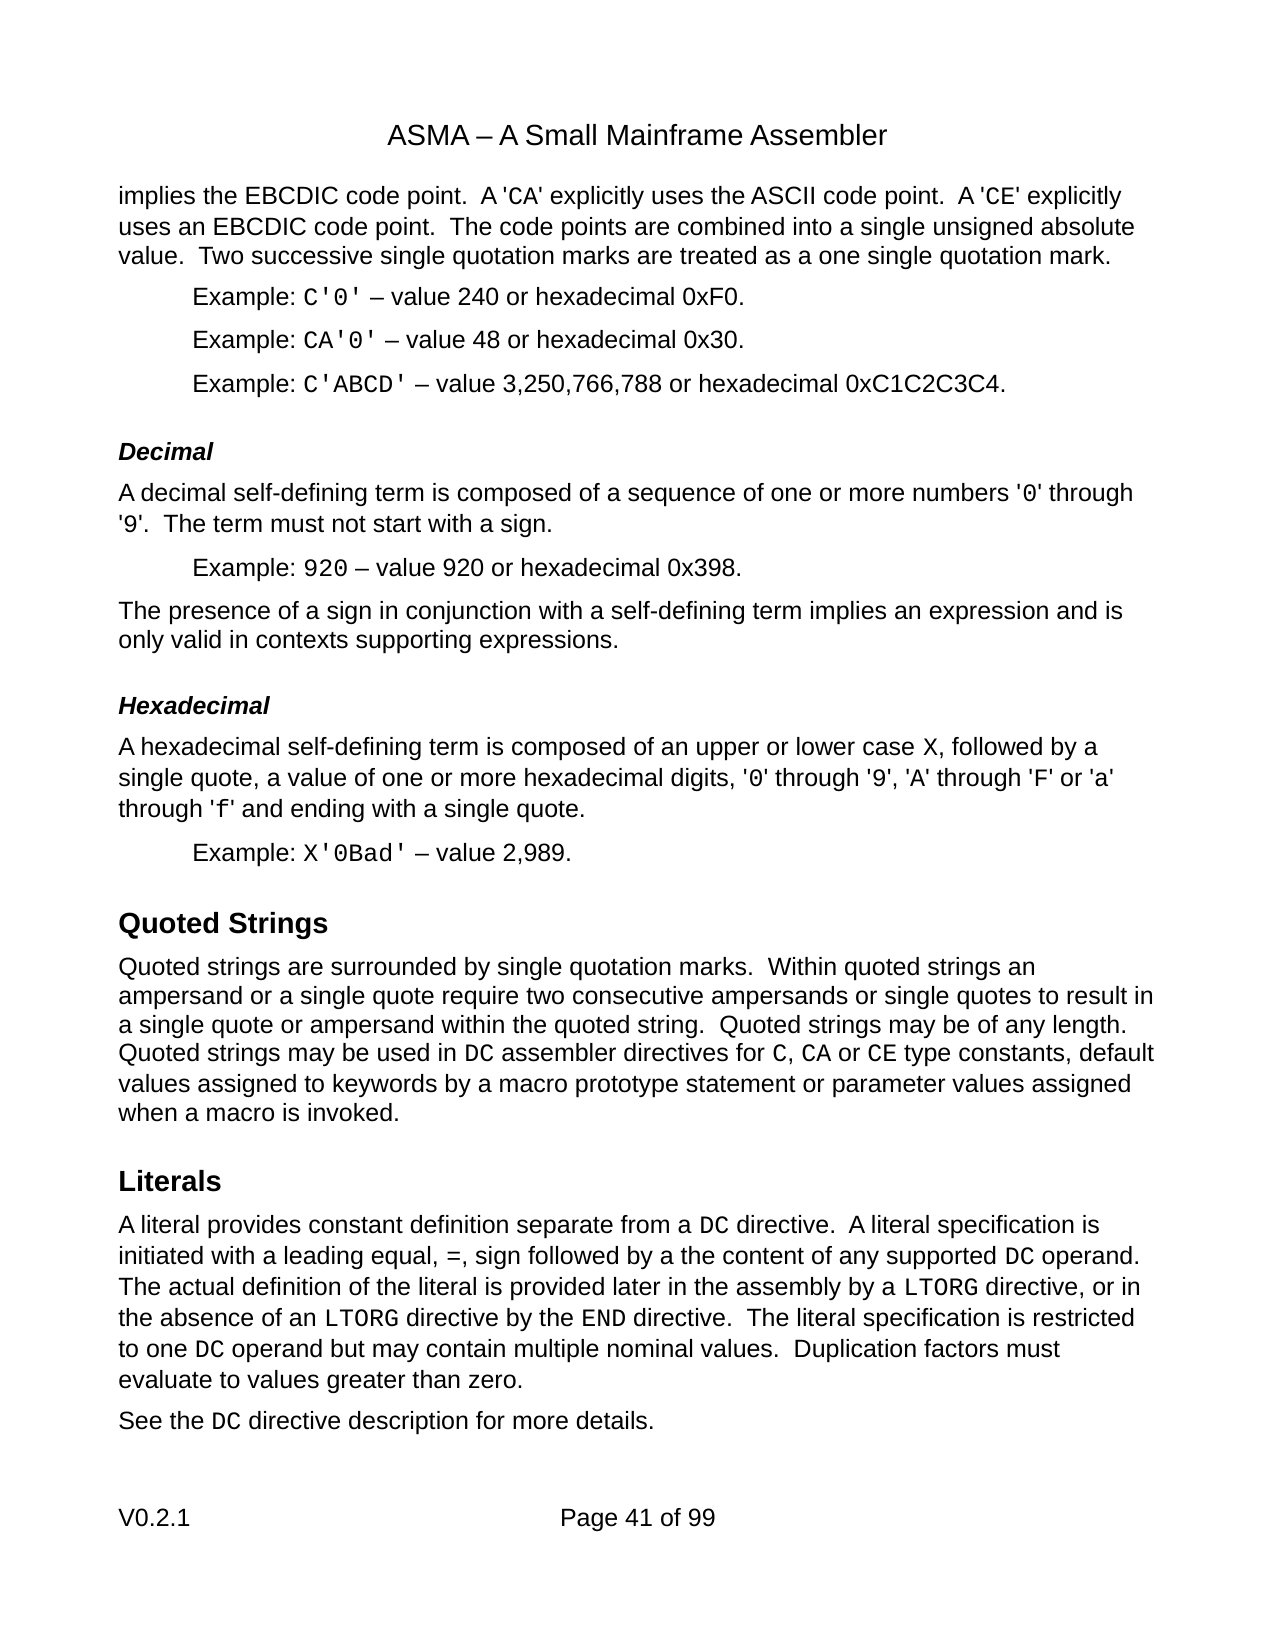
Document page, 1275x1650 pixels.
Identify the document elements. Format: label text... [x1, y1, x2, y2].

text Example: C'ABCD' – value 3,250,766,788 or hexadecimal 0xC1C2C3C4. [192, 369, 1157, 400]
text Example: X'0Bad' – value 2,989. [192, 838, 1157, 868]
text A hexadecimal self-defining term is composed of an upper or lower case X, followed by a single quote, a value of one or more hexadecimal digits, '0' through '9', 'A' through 'F' or 'a' through 'f' and ending with a single quote. [118, 732, 1157, 825]
subtitle Literals [118, 1164, 1157, 1198]
subtitle Quoted Strings [118, 906, 1157, 939]
text A literal provides constant definition separate from a DC directive. A literal specification is initiated with a leading equal, =, sign followed by a the content of any supported DC operand. The actual definition of the literal is provided later in the assembly by a LTORG directive, or in the absence of an LTORG directive by the END directive. The literal specification is restricted to one DC operand but may contain multiple nominal values. Duplication factors must evaluate to values greater than zero. [118, 1210, 1157, 1394]
text Quoted strings are surrounded by single quotation marks. Within quoted strings an ampersand or a single quote require two consecutive ampersands or single quotes to result in a single quote or ampersand within the quoted string. Quoted strings may be of any length. Quoted strings may be used in DC assembler directives for C, CA or CE type constants, default values assigned to keywords by a macro prototype statement or parameter values assigned when a macro is invoked. [118, 952, 1157, 1127]
text implies the EBCDIC code point. A 'CA' explicitly uses the ASCII code point. A 'CE' explicitly uses an EBCDIC code point. The code points are combined into a single unsigned absolute value. Two successive single quotation marks are treated as a one single quotation mark. [118, 181, 1157, 269]
text The presence of a sign in conjunction with a self-defining term implies an expression and is only valid in contexts supporting expressions. [118, 596, 1157, 654]
text Example: 920 – value 920 or hexadecimal 0x398. [192, 553, 1157, 584]
text See the DC directive description for more details. [118, 1406, 1157, 1437]
subtitle Hexadecimal [118, 691, 1157, 720]
text Example: C'0' – value 240 or hexadecimal 0xF0. [192, 282, 1157, 313]
text A decimal self-defining term is composed of a sequence of one or more numbers '0' through '9'. The term must not start with a sign. [118, 478, 1157, 540]
subtitle Decimal [118, 437, 1157, 466]
text Example: CA'0' – value 48 or hexadecimal 0x30. [192, 326, 1157, 356]
